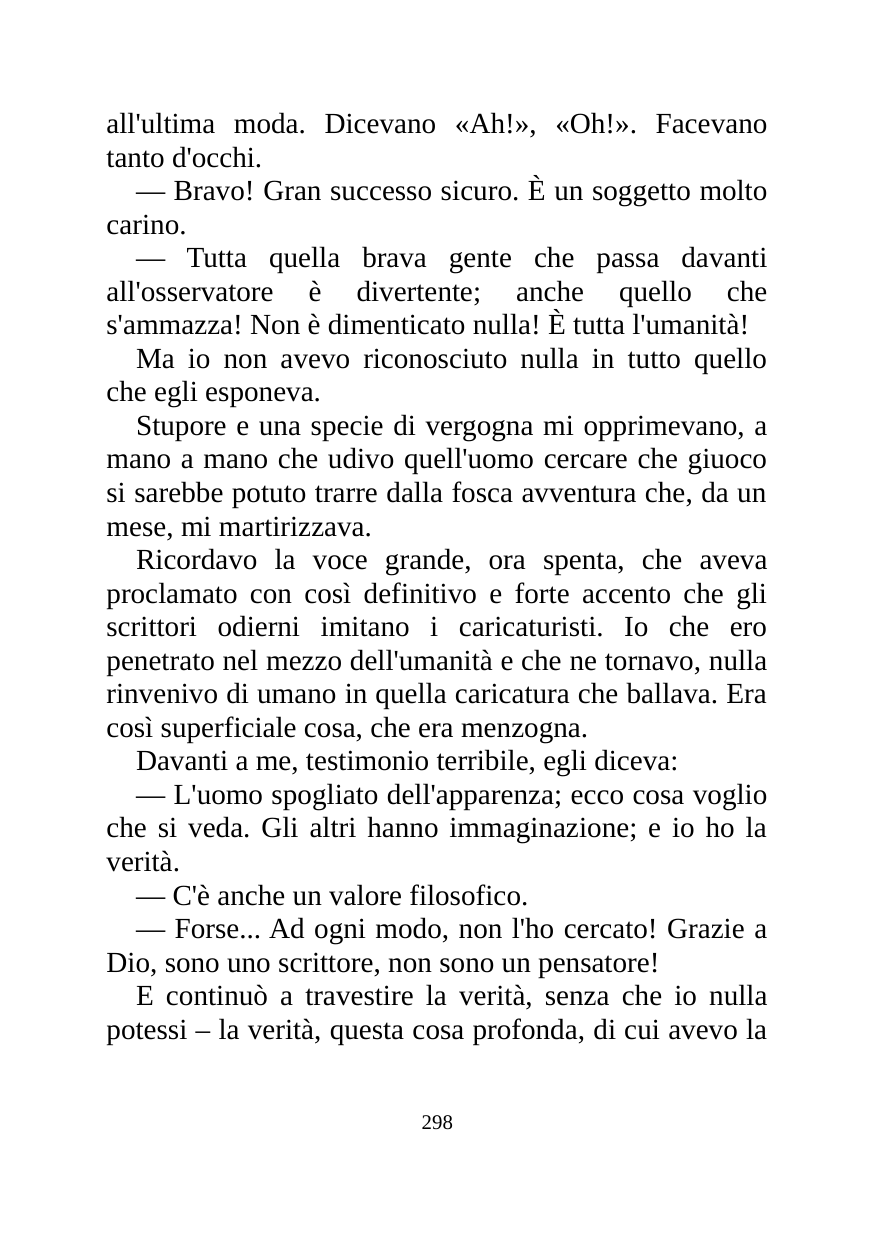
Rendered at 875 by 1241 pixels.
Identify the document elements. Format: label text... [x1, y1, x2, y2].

text Ricordavo la voce grande, ora spenta, che aveva proclamato con così definitivo e forte accento che gli scrittori odierni imitano i caricaturisti. Io che ero penetrato nel mezzo dell'umanità e che ne tornavo, nulla rinvenivo di umano in quella caricatura che ballava. Era così superficiale cosa, che era menzogna. [106, 542, 768, 743]
text — Bravo! Gran successo sicuro. È un soggetto molto carino. [106, 173, 768, 240]
text Davanti a me, testimonio terribile, egli diceva: [106, 743, 768, 777]
text all'ultima moda. Dicevano «Ah!», «Oh!». Facevano tanto d'occhi. [106, 106, 768, 173]
text — C'è anche un valore filosofico. [106, 878, 768, 911]
text — Tutta quella brava gente che passa davanti all'osservatore è divertente; anche quello che s'ammazza! Non è dimenticato nulla! È tutta l'umanità! [106, 240, 768, 341]
text E continuò a travestire la verità, senza che io nulla potessi – la verità, questa cosa profonda, di cui avevo la [106, 978, 768, 1045]
text Ma io non avevo riconosciuto nulla in tutto quello che egli esponeva. [106, 341, 768, 408]
text — Forse... Ad ogni modo, non l'ho cercato! Grazie a Dio, sono uno scrittore, non sono un pensatore! [106, 911, 768, 978]
text Stupore e una specie di vergogna mi opprimevano, a mano a mano che udivo quell'uomo cercare che giuoco si sarebbe potuto trarre dalla fosca avventura che, da un mese, mi martirizzava. [106, 408, 768, 542]
text — L'uomo spogliato dell'apparenza; ecco cosa voglio che si veda. Gli altri hanno immaginazione; e io ho la verità. [106, 777, 768, 878]
